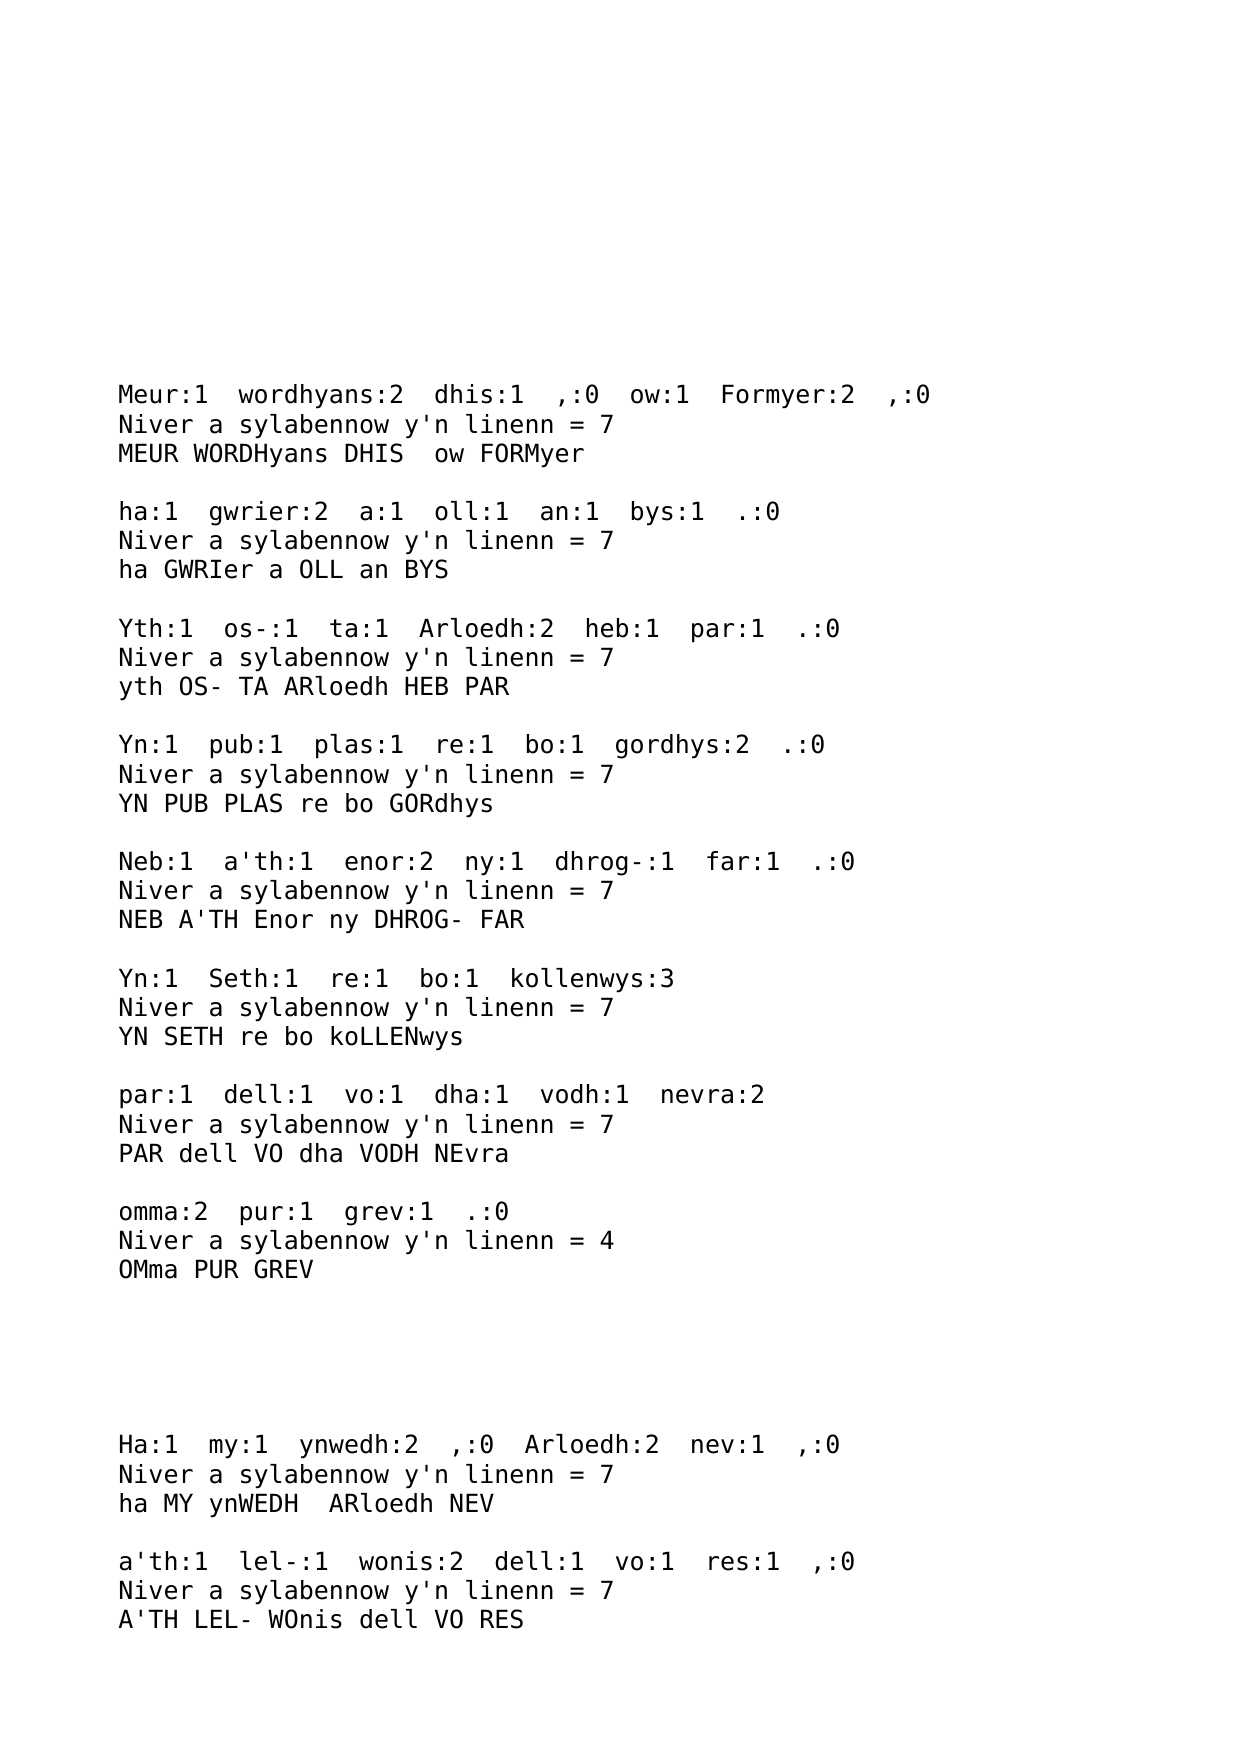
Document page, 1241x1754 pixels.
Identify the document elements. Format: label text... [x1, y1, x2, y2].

text Niver a sylabennow y'n linenn = 7 [118, 526, 1122, 556]
text Niver a sylabennow y'n linenn = 7 [118, 1460, 1122, 1489]
text Niver a sylabennow y'n linenn = 7 [118, 876, 1122, 906]
text Yn:1 pub:1 plas:1 re:1 bo:1 gordhys:2 .:0 [118, 731, 1122, 760]
text ha:1 gwrier:2 a:1 oll:1 an:1 bys:1 .:0 [118, 497, 1122, 526]
text Niver a sylabennow y'n linenn = 7 [118, 1110, 1122, 1139]
text Niver a sylabennow y'n linenn = 7 [118, 760, 1122, 789]
text ha GWRIer a OLL an BYS [118, 556, 1122, 585]
text Niver a sylabennow y'n linenn = 4 [118, 1226, 1122, 1256]
text yth OS- TA ARloedh HEB PAR [118, 672, 1122, 701]
text Neb:1 a'th:1 enor:2 ny:1 dhrog-:1 far:1 .:0 [118, 847, 1122, 876]
text Niver a sylabennow y'n linenn = 7 [118, 993, 1122, 1022]
text OMma PUR GREV [118, 1256, 1122, 1285]
text ha MY ynWEDH ARloedh NEV [118, 1489, 1122, 1518]
text Niver a sylabennow y'n linenn = 7 [118, 643, 1122, 672]
text a'th:1 lel-:1 wonis:2 dell:1 vo:1 res:1 ,:0 [118, 1547, 1122, 1576]
text omma:2 pur:1 grev:1 .:0 [118, 1197, 1122, 1226]
text YN SETH re bo koLLENwys [118, 1022, 1122, 1051]
text A'TH LEL- WOnis dell VO RES [118, 1606, 1122, 1635]
text NEB A'TH Enor ny DHROG- FAR [118, 906, 1122, 935]
text par:1 dell:1 vo:1 dha:1 vodh:1 nevra:2 [118, 1081, 1122, 1110]
text Yn:1 Seth:1 re:1 bo:1 kollenwys:3 [118, 964, 1122, 993]
text MEUR WORDHyans DHIS ow FORMyer [118, 439, 1122, 468]
text PAR dell VO dha VODH NEvra [118, 1139, 1122, 1168]
text Niver a sylabennow y'n linenn = 7 [118, 410, 1122, 439]
text Yth:1 os-:1 ta:1 Arloedh:2 heb:1 par:1 .:0 [118, 614, 1122, 643]
text Ha:1 my:1 ynwedh:2 ,:0 Arloedh:2 nev:1 ,:0 [118, 1431, 1122, 1460]
text YN PUB PLAS re bo GORdhys [118, 789, 1122, 818]
text Niver a sylabennow y'n linenn = 7 [118, 1576, 1122, 1606]
text Meur:1 wordhyans:2 dhis:1 ,:0 ow:1 Formyer:2 ,:0 [118, 381, 1122, 410]
